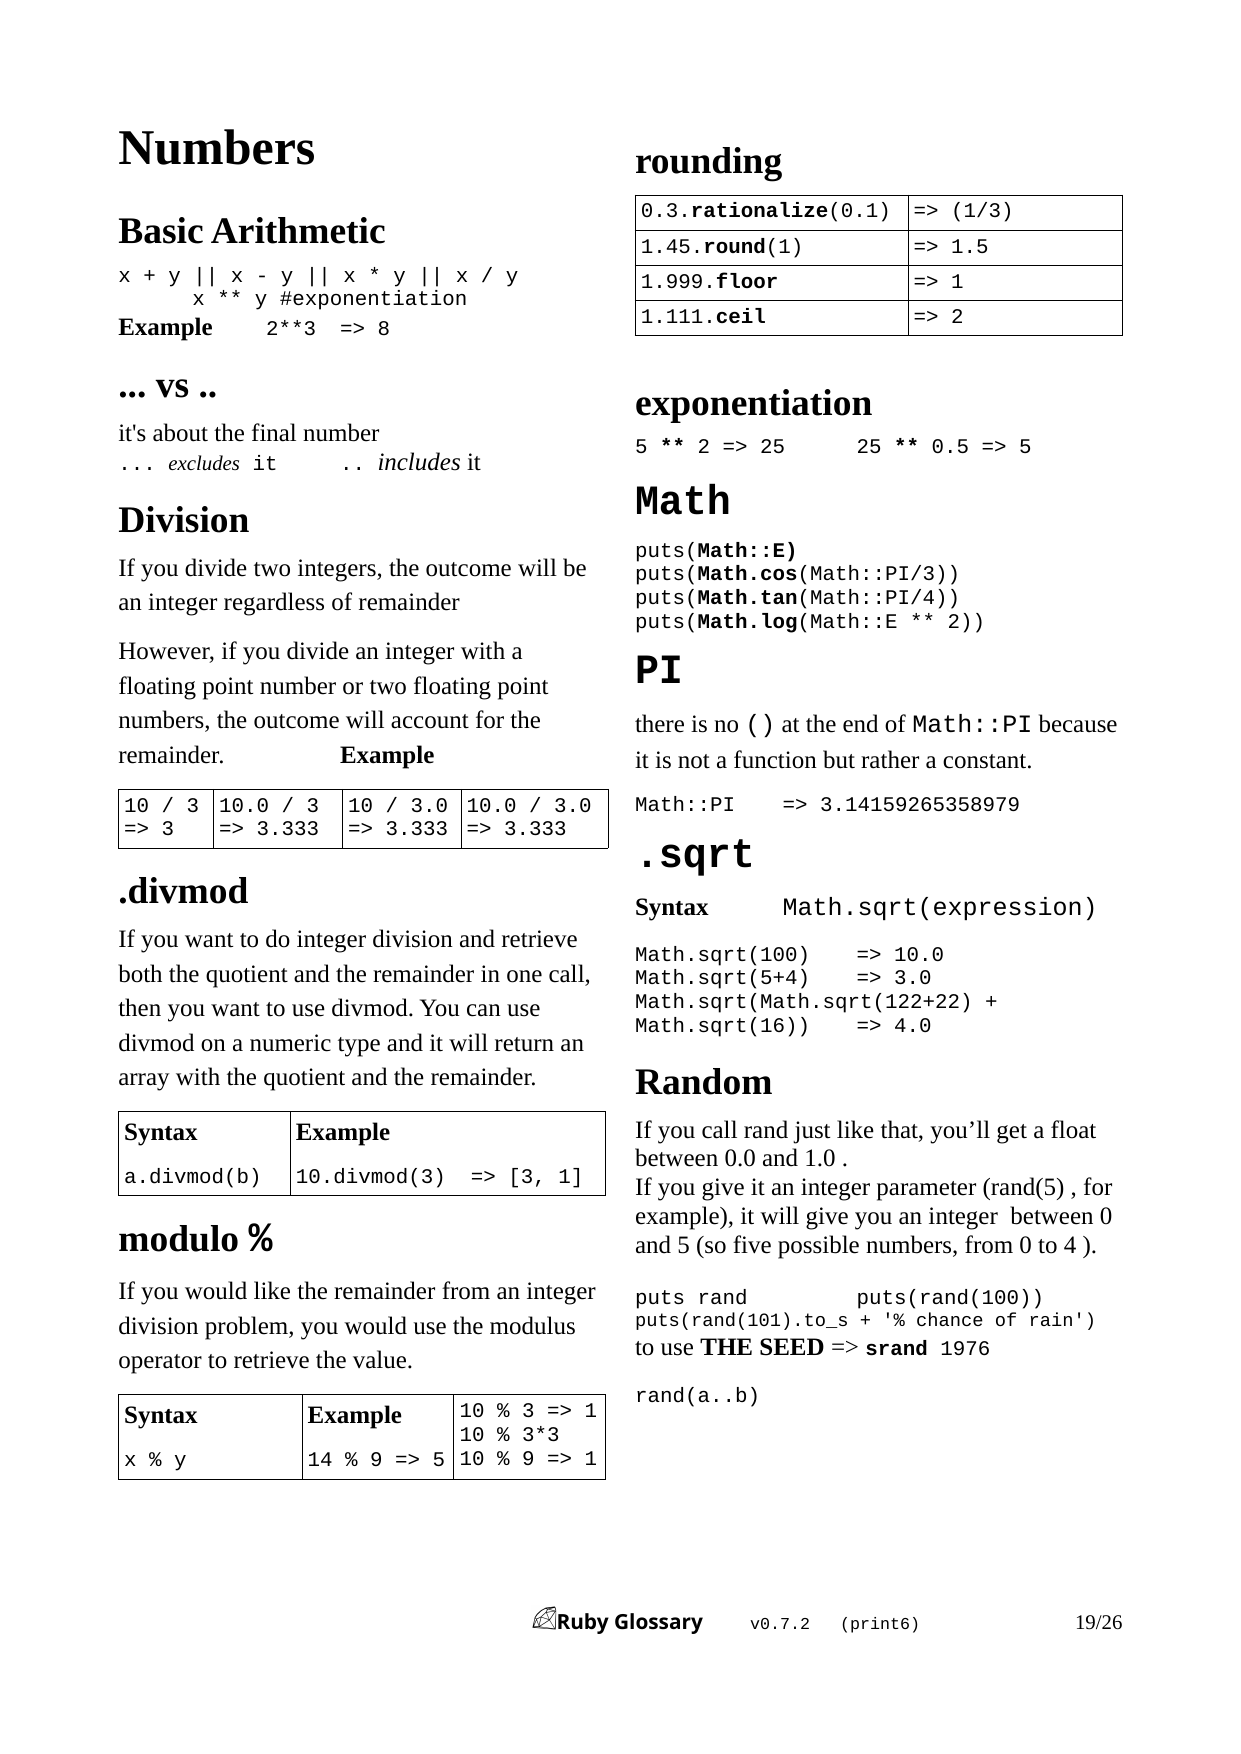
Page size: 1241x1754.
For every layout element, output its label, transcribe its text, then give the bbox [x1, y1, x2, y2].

text 5 ** 2 => 25 25 ** 0.5 => 5 [635, 436, 1122, 459]
text However, if you divide an integer with a floating point number or two floating point numbers, the outcome will account for the remainder. Example [118, 636, 605, 768]
subtitle Math [635, 480, 1122, 527]
subtitle Numbers [118, 118, 605, 176]
table_header Example 10.divmod(3) => [3, 1] [291, 1112, 605, 1195]
subtitle exponentiation [635, 380, 1122, 423]
subtitle .divmod [118, 868, 605, 912]
text Math.sqrt(5+4) => 3.0 [635, 967, 1122, 991]
text x + y || x - y || x * y || x / y [118, 264, 605, 288]
table_header => (1/3) [909, 196, 1122, 230]
text puts(Math.tan(Math::PI/4)) [635, 587, 1122, 611]
table_header 10 / 3 => 3 [119, 790, 213, 848]
table_header 0.3.rationalize(0.1) [636, 196, 908, 230]
text Syntax Math.sqrt(expression) [635, 892, 1122, 923]
table_header Syntax x % y [119, 1395, 302, 1479]
table_header 10.0 / 3.0 => 3.333 [462, 790, 608, 848]
table_cell 1.45.round(1) [636, 231, 908, 265]
table_cell => 1.5 [909, 231, 1122, 265]
subtitle PI [635, 649, 1122, 696]
text puts(Math::E) [635, 540, 1122, 563]
subtitle ... vs .. [118, 362, 605, 405]
text If you give it an integer parameter (rand(5) , for example), it will give you an integer between 0 and 5 (so five possible numbers, from 0 to 4 ). [635, 1172, 1122, 1258]
table_header Syntax a.divmod(b) [119, 1112, 290, 1195]
subtitle Division [118, 497, 605, 540]
text Math::PI => 3.14159265358979 [635, 794, 1122, 818]
text puts(rand(101).to_s + '% chance of rain') [635, 1311, 1122, 1332]
subtitle Random [635, 1059, 1122, 1102]
text puts(Math.log(Math::E ** 2)) [635, 611, 1122, 634]
text Example 2**3 => 8 [118, 312, 605, 341]
text it's about the final number [118, 418, 605, 447]
subtitle rounding [635, 139, 1122, 182]
text Math.sqrt(Math.sqrt(122+22) + Math.sqrt(16)) => 4.0 [635, 991, 1122, 1038]
text x ** y #exponentiation [118, 288, 605, 312]
picture [530, 1605, 557, 1630]
text If you call rand just like that, you’ll get a float between 0.0 and 1.0 . [635, 1115, 1122, 1172]
table_cell 1.111.ceil [636, 301, 908, 335]
text rand(a..b) [635, 1385, 1122, 1409]
text If you divide two integers, the outcome will be an integer regardless of remainder [118, 553, 605, 616]
text puts rand puts(rand(100)) [635, 1287, 1122, 1311]
text Math.sqrt(100) => 10.0 [635, 944, 1122, 967]
subtitle Basic Arithmetic [118, 209, 605, 252]
text puts(Math.cos(Math::PI/3)) [635, 563, 1122, 587]
table_header 10.0 / 3 => 3.333 [214, 790, 342, 848]
table_cell => 1 [909, 266, 1122, 300]
text ... excludes it .. includes it [118, 447, 605, 476]
text If you would like the remainder from an integer division problem, you would use the modulus operator to retrieve the value. [118, 1276, 605, 1374]
text there is no () at the end of Math::PI because it is not a function but rather a constant. [635, 709, 1122, 774]
table_header 10 / 3.0 => 3.333 [343, 790, 461, 848]
text If you want to do integer division and retrieve both the quotient and the remainder in one call, then you want to use divmod. You can use divmod on a numeric type and it will return an array with the quotient and the remainder. [118, 924, 605, 1091]
subtitle .sqrt [635, 832, 1122, 880]
table_cell 1.999.floor [636, 266, 908, 300]
subtitle modulo % [118, 1216, 605, 1264]
table_header Example 14 % 9 => 5 [303, 1395, 453, 1479]
table_header 10 % 3 => 1 10 % 3*3 10 % 9 => 1 [454, 1395, 605, 1479]
text to use THE SEED => srand 1976 [635, 1332, 1122, 1362]
table_cell => 2 [909, 301, 1122, 335]
